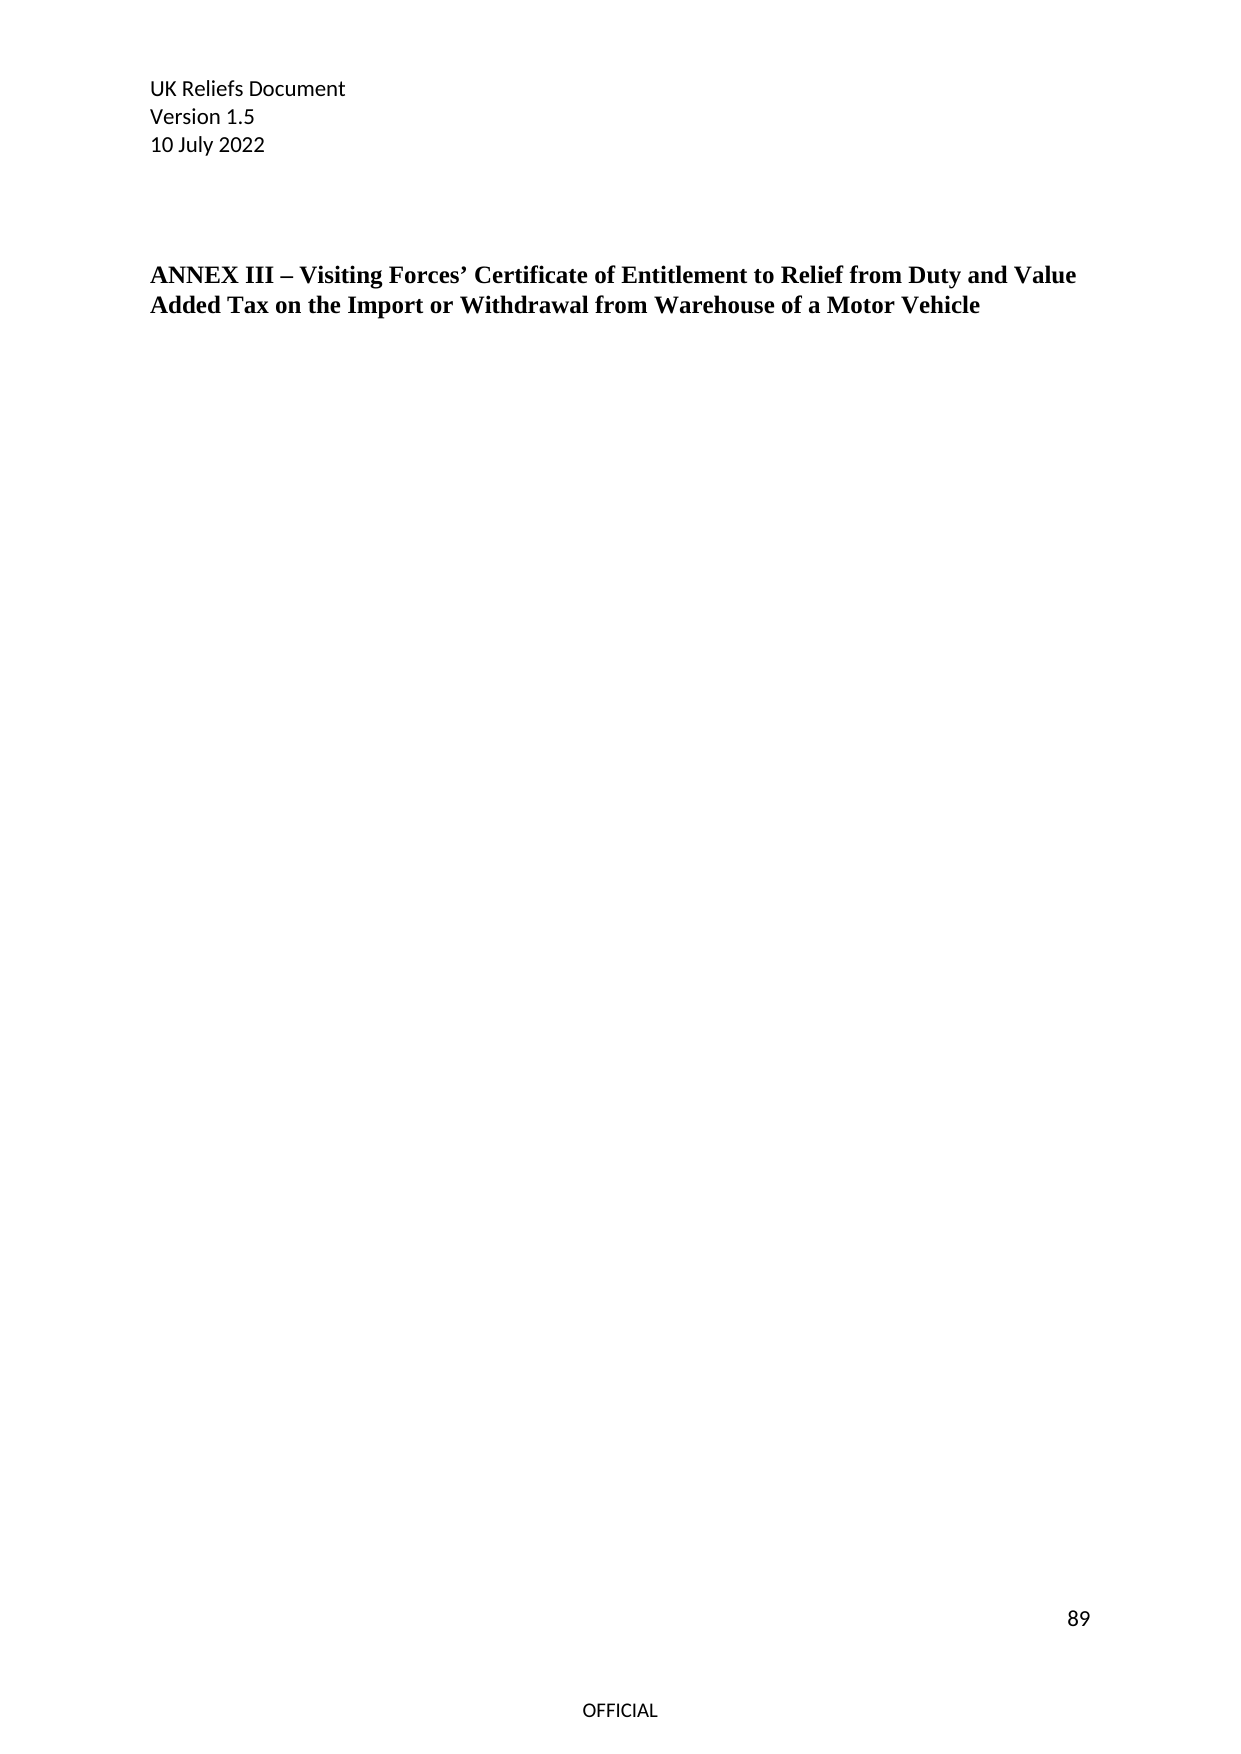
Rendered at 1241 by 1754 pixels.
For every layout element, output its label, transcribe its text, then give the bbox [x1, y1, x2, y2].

text ANNEX III – Visiting Forces’ Certificate of Entitlement to Relief from Duty and Value Added Tax on the Import or Withdrawal from Warehouse of a Motor Vehicle [150, 260, 1090, 318]
